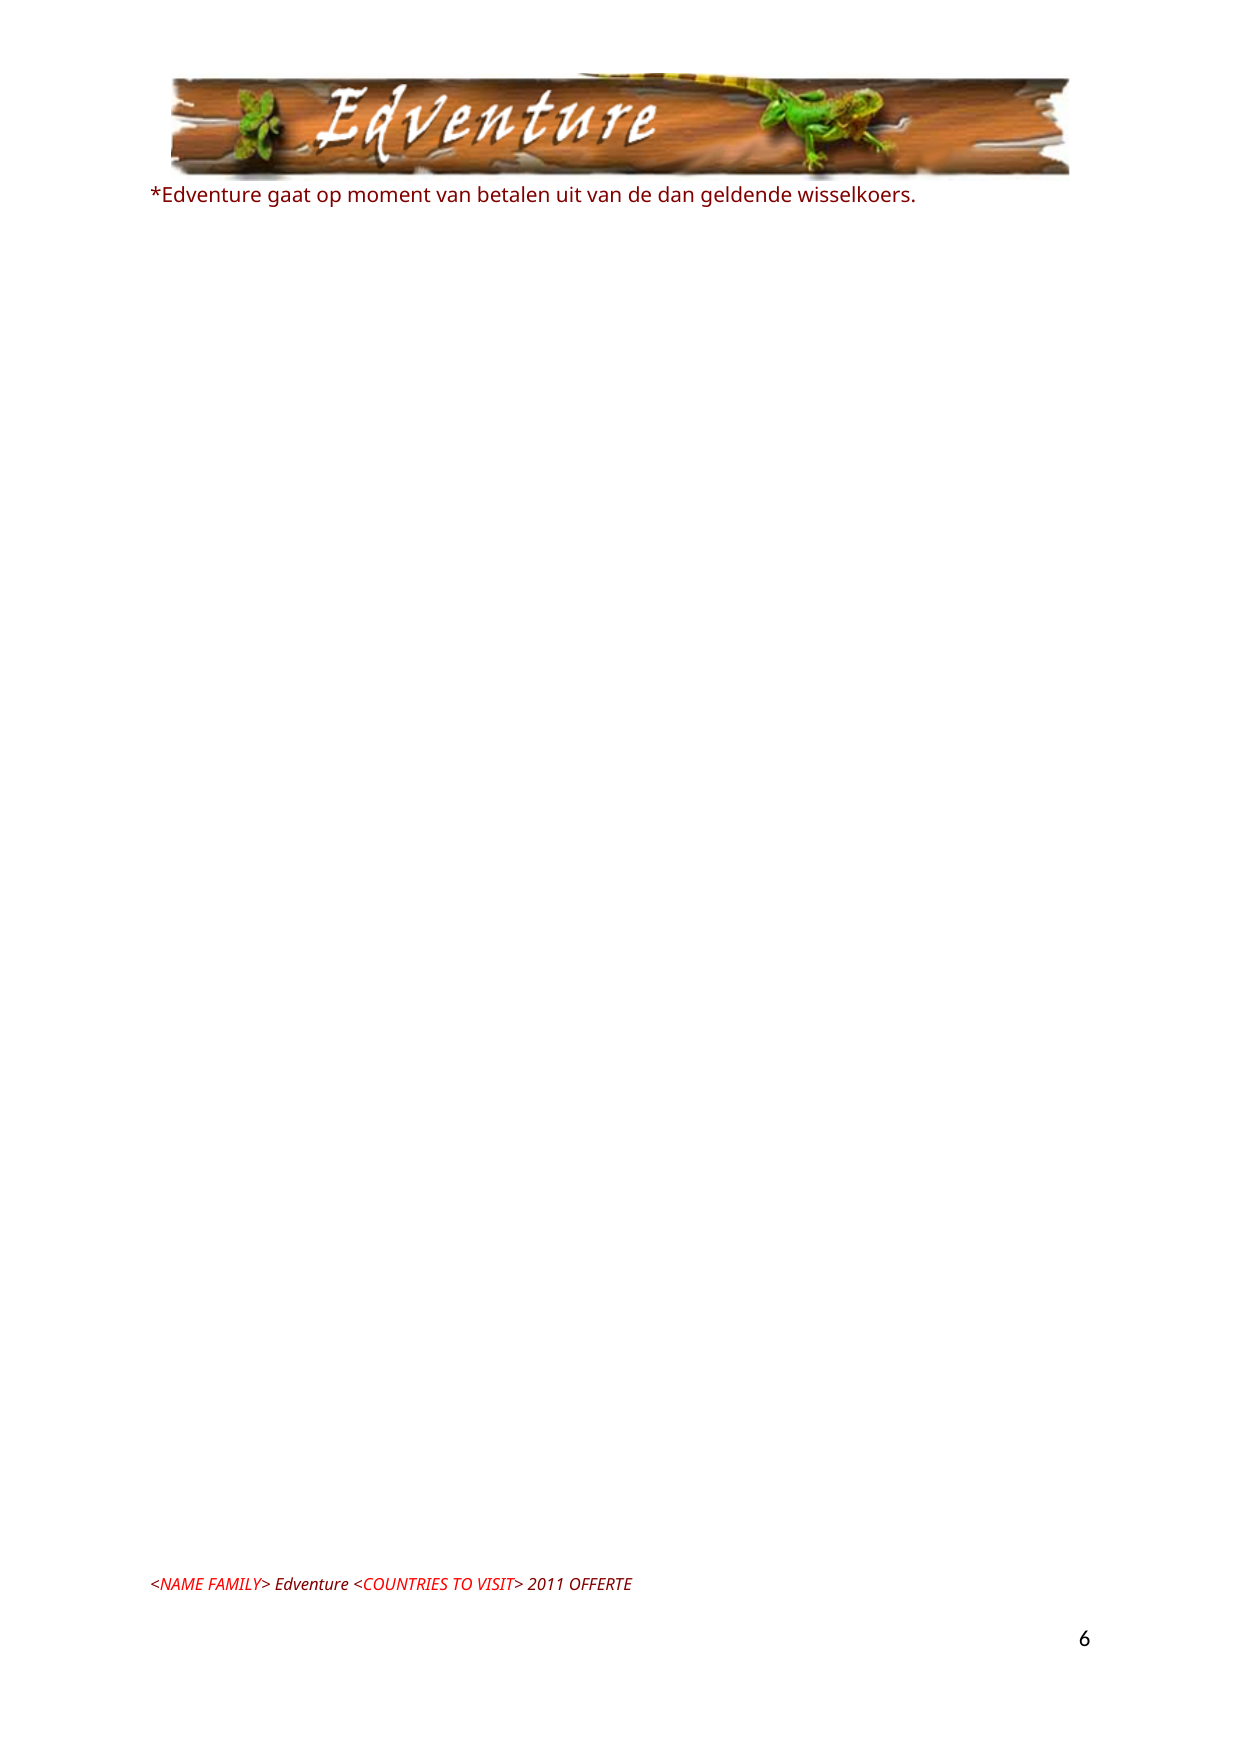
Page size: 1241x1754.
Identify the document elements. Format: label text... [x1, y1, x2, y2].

picture [171, 73, 1070, 181]
text *Edventure gaat op moment van betalen uit van de dan geldende wisselkoers. [150, 180, 1090, 208]
